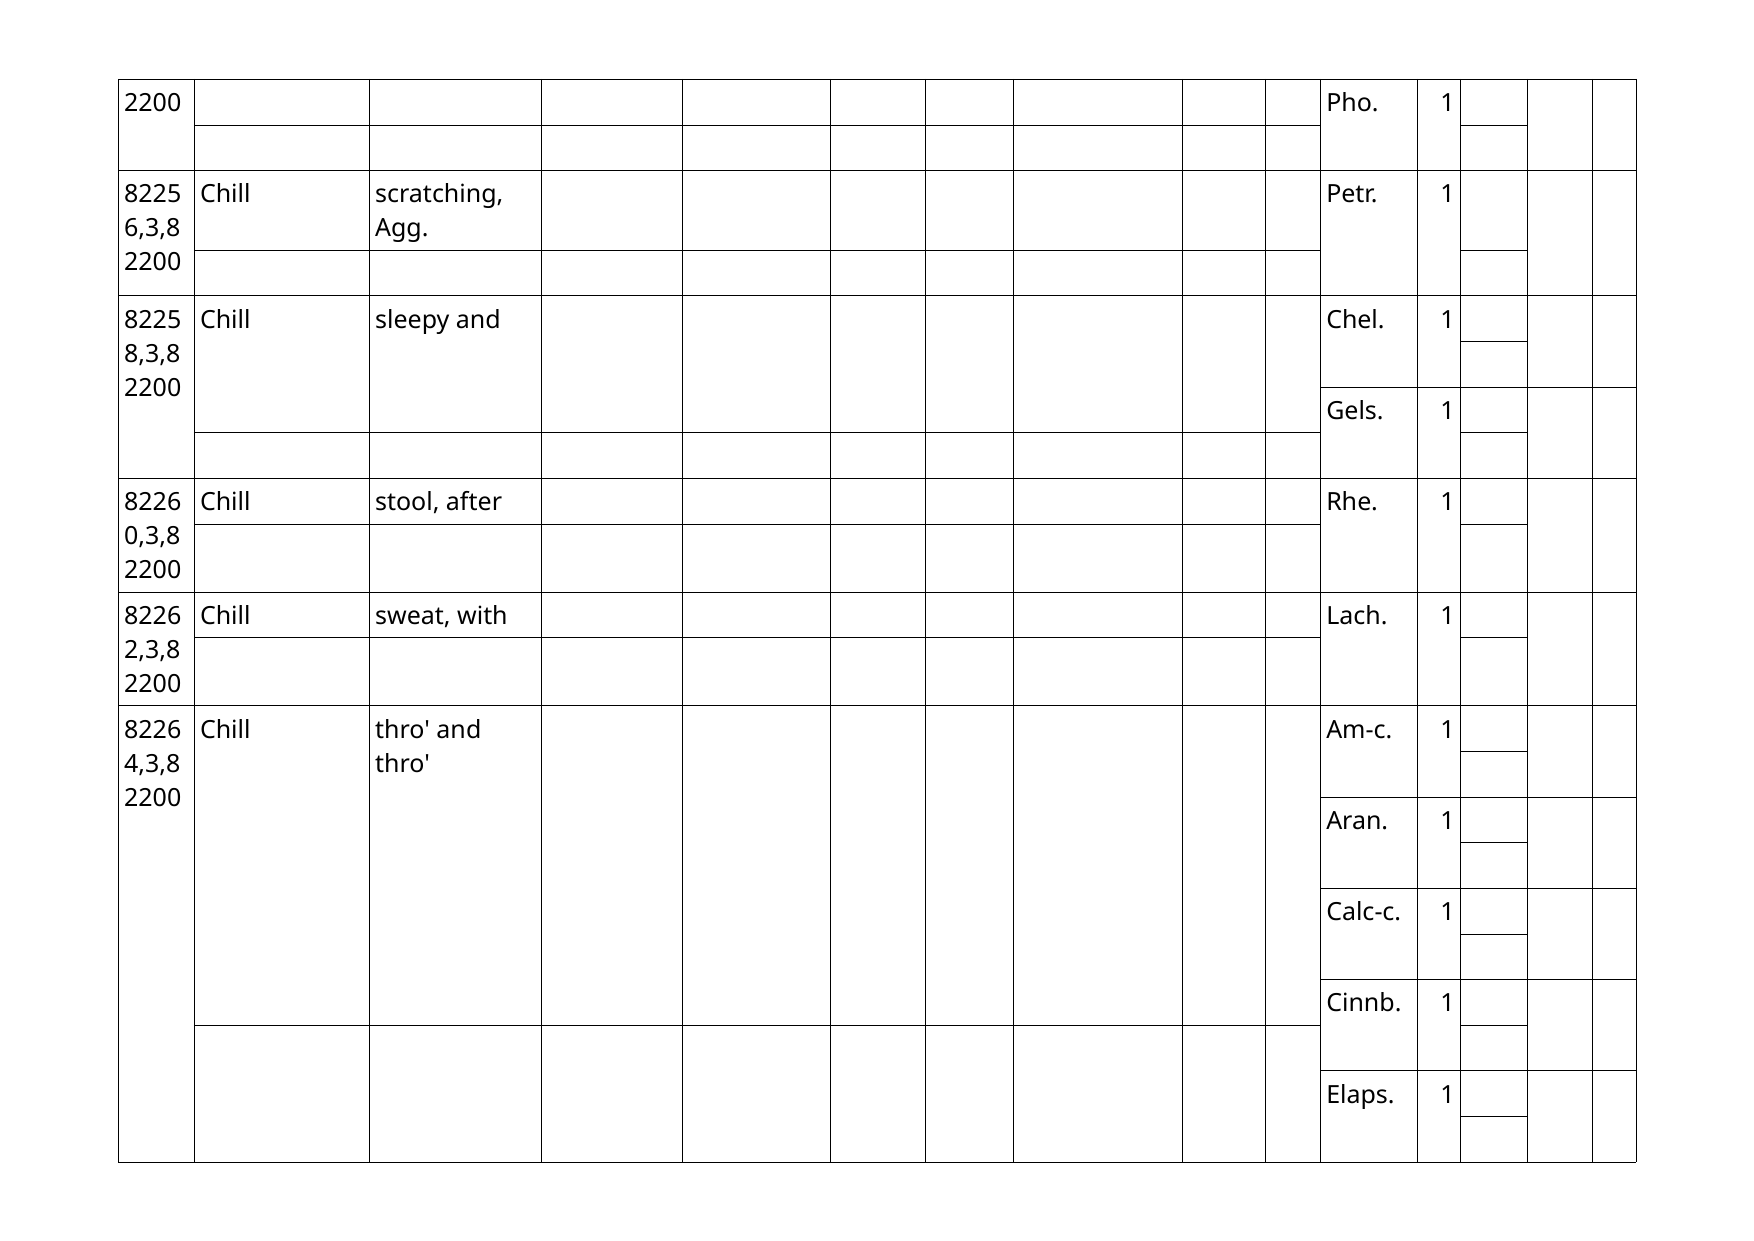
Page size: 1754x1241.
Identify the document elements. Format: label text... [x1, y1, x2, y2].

table_cell [1528, 1071, 1592, 1162]
table_cell [1461, 638, 1527, 705]
table_cell [1183, 251, 1265, 295]
table_cell [370, 638, 541, 705]
table_cell [1014, 126, 1182, 170]
table_cell [926, 80, 1013, 124]
table_cell [831, 433, 925, 478]
table_cell [1461, 593, 1527, 637]
table_cell [1266, 171, 1320, 250]
table_cell sweat, with [370, 593, 541, 637]
table_cell [1183, 706, 1265, 1025]
table_cell 1 [1418, 593, 1460, 705]
table_cell Aran. [1321, 798, 1417, 888]
table_cell [1014, 251, 1182, 295]
table_cell [542, 251, 682, 295]
table_cell [926, 525, 1013, 592]
table_cell [195, 126, 369, 170]
table_cell [370, 80, 541, 124]
table_cell [1183, 479, 1265, 523]
table_cell [1266, 525, 1320, 592]
table_cell [1461, 935, 1527, 979]
table_cell [1014, 1026, 1182, 1162]
table_cell [542, 479, 682, 523]
table_cell Rhe. [1321, 479, 1417, 592]
table_cell [926, 296, 1013, 432]
table_cell [542, 593, 682, 637]
table_cell 1 [1418, 479, 1460, 592]
table_cell Chill [195, 479, 369, 523]
table_cell Cinnb. [1321, 980, 1417, 1070]
table_cell [1461, 80, 1527, 124]
table_cell [1461, 251, 1527, 295]
table_cell 82264,3,82200 [119, 706, 194, 1162]
table_cell [926, 1026, 1013, 1162]
table_cell [1014, 593, 1182, 637]
table_cell [1593, 798, 1636, 888]
table_cell scratching, Agg. [370, 171, 541, 250]
table_cell 1 [1418, 296, 1460, 387]
table_cell [1461, 980, 1527, 1025]
table_cell [1183, 433, 1265, 478]
table_cell [542, 296, 682, 432]
table_cell [1014, 171, 1182, 250]
table_cell [1461, 706, 1527, 751]
table_cell [683, 479, 830, 523]
table_cell [195, 1026, 369, 1162]
table_cell [542, 1026, 682, 1162]
table_cell [1266, 706, 1320, 1025]
table_cell [1461, 171, 1527, 250]
table_cell [831, 126, 925, 170]
table_cell [926, 638, 1013, 705]
table_cell [1183, 80, 1265, 124]
table_cell [1183, 525, 1265, 592]
table_cell 82256,3,82200 [119, 171, 194, 295]
table_cell [1528, 980, 1592, 1070]
table_cell [1183, 593, 1265, 637]
table_cell [831, 706, 925, 1025]
table_cell [683, 1026, 830, 1162]
table_cell [926, 479, 1013, 523]
table_cell [370, 1026, 541, 1162]
table_cell [926, 126, 1013, 170]
table_cell [1014, 706, 1182, 1025]
table_cell [1528, 706, 1592, 797]
table_cell [1461, 1117, 1527, 1162]
table_cell [683, 525, 830, 592]
table_cell [195, 525, 369, 592]
table_cell [1461, 1071, 1527, 1116]
table_cell [1461, 342, 1527, 387]
table_cell Chill [195, 593, 369, 637]
table_cell Chill [195, 171, 369, 250]
table_cell [683, 593, 830, 637]
table_cell [831, 1026, 925, 1162]
table_cell [1014, 638, 1182, 705]
table_cell [542, 126, 682, 170]
table_cell [1266, 479, 1320, 523]
table_cell [1461, 1026, 1527, 1070]
table_cell [1266, 251, 1320, 295]
table_cell 1 [1418, 889, 1460, 979]
table_cell [1183, 126, 1265, 170]
table_cell [370, 251, 541, 295]
table_cell [1266, 593, 1320, 637]
table_cell [542, 638, 682, 705]
table_cell [831, 251, 925, 295]
table_cell [1528, 171, 1592, 295]
table_cell [683, 80, 830, 124]
table_cell 1 [1418, 80, 1460, 170]
table_cell [831, 479, 925, 523]
table_cell Calc-c. [1321, 889, 1417, 979]
table_cell [1461, 296, 1527, 341]
table_cell [1528, 479, 1592, 592]
table_cell Pho. [1321, 80, 1417, 170]
table_cell [1593, 296, 1636, 387]
table_cell [1266, 1026, 1320, 1162]
table_cell Gels. [1321, 388, 1417, 478]
table_cell [1593, 479, 1636, 592]
table_cell [542, 433, 682, 478]
table_cell 82262,3,82200 [119, 593, 194, 705]
table_cell [831, 171, 925, 250]
table_cell [1266, 638, 1320, 705]
table_cell 1 [1418, 706, 1460, 797]
table_cell [683, 638, 830, 705]
table_cell Chill [195, 706, 369, 1025]
table_cell [1461, 388, 1527, 432]
table_cell [1528, 593, 1592, 705]
table_cell [542, 171, 682, 250]
table_cell 1 [1418, 171, 1460, 295]
table_cell Elaps. [1321, 1071, 1417, 1162]
table_cell [1461, 433, 1527, 478]
table_cell [1266, 126, 1320, 170]
table_cell [1266, 296, 1320, 432]
table_cell [926, 251, 1013, 295]
table_cell [1461, 889, 1527, 933]
table_cell [1014, 433, 1182, 478]
table_cell [1593, 889, 1636, 979]
table_cell [683, 126, 830, 170]
table_cell [1014, 80, 1182, 124]
table_cell [1461, 479, 1527, 523]
table_cell Lach. [1321, 593, 1417, 705]
table_cell [1528, 388, 1592, 478]
table_cell [1183, 1026, 1265, 1162]
table_cell [831, 593, 925, 637]
table_cell [542, 80, 682, 124]
table_cell 1 [1418, 388, 1460, 478]
table_cell [1014, 479, 1182, 523]
table_cell [195, 433, 369, 478]
table_cell [1461, 525, 1527, 592]
table_cell [1593, 171, 1636, 295]
table_cell thro' and thro' [370, 706, 541, 1025]
table_cell [926, 171, 1013, 250]
table_cell [1266, 433, 1320, 478]
table_cell Chill [195, 296, 369, 432]
table_cell [1528, 296, 1592, 387]
table_cell [831, 80, 925, 124]
table_cell [1593, 1071, 1636, 1162]
table_cell [926, 593, 1013, 637]
table_cell [1593, 706, 1636, 797]
table_cell [683, 706, 830, 1025]
table_cell Petr. [1321, 171, 1417, 295]
table_cell [1593, 388, 1636, 478]
table_cell [831, 525, 925, 592]
table_cell Chel. [1321, 296, 1417, 387]
table_cell [926, 433, 1013, 478]
table_cell [1461, 798, 1527, 842]
table_cell 1 [1418, 798, 1460, 888]
table_cell [1593, 80, 1636, 170]
table_cell [1528, 80, 1592, 170]
table_cell [370, 433, 541, 478]
table_cell [1014, 296, 1182, 432]
table_cell [1461, 752, 1527, 797]
table_cell Am-c. [1321, 706, 1417, 797]
table_cell [1593, 593, 1636, 705]
table_cell [370, 126, 541, 170]
table_cell [1183, 296, 1265, 432]
table_cell [1266, 80, 1320, 124]
table_cell [683, 433, 830, 478]
table_cell [683, 251, 830, 295]
table_cell [195, 638, 369, 705]
table_cell [195, 80, 369, 124]
table_cell [1461, 843, 1527, 888]
table_cell [831, 296, 925, 432]
table_cell [1461, 126, 1527, 170]
table_cell [370, 525, 541, 592]
table_cell 2200 [119, 80, 194, 170]
table_cell stool, after [370, 479, 541, 523]
table_cell [1183, 638, 1265, 705]
table_cell [542, 525, 682, 592]
table_cell [1528, 889, 1592, 979]
table_cell [926, 706, 1013, 1025]
table_cell [683, 171, 830, 250]
table_cell [1183, 171, 1265, 250]
table_cell 82260,3,82200 [119, 479, 194, 592]
table_cell [195, 251, 369, 295]
table_cell [1593, 980, 1636, 1070]
table_cell [1014, 525, 1182, 592]
table_cell 1 [1418, 1071, 1460, 1162]
table_cell [683, 296, 830, 432]
table_cell 1 [1418, 980, 1460, 1070]
table_cell sleepy and [370, 296, 541, 432]
table_cell 82258,3,82200 [119, 296, 194, 478]
table_cell [831, 638, 925, 705]
table_cell [1528, 798, 1592, 888]
table_cell [542, 706, 682, 1025]
